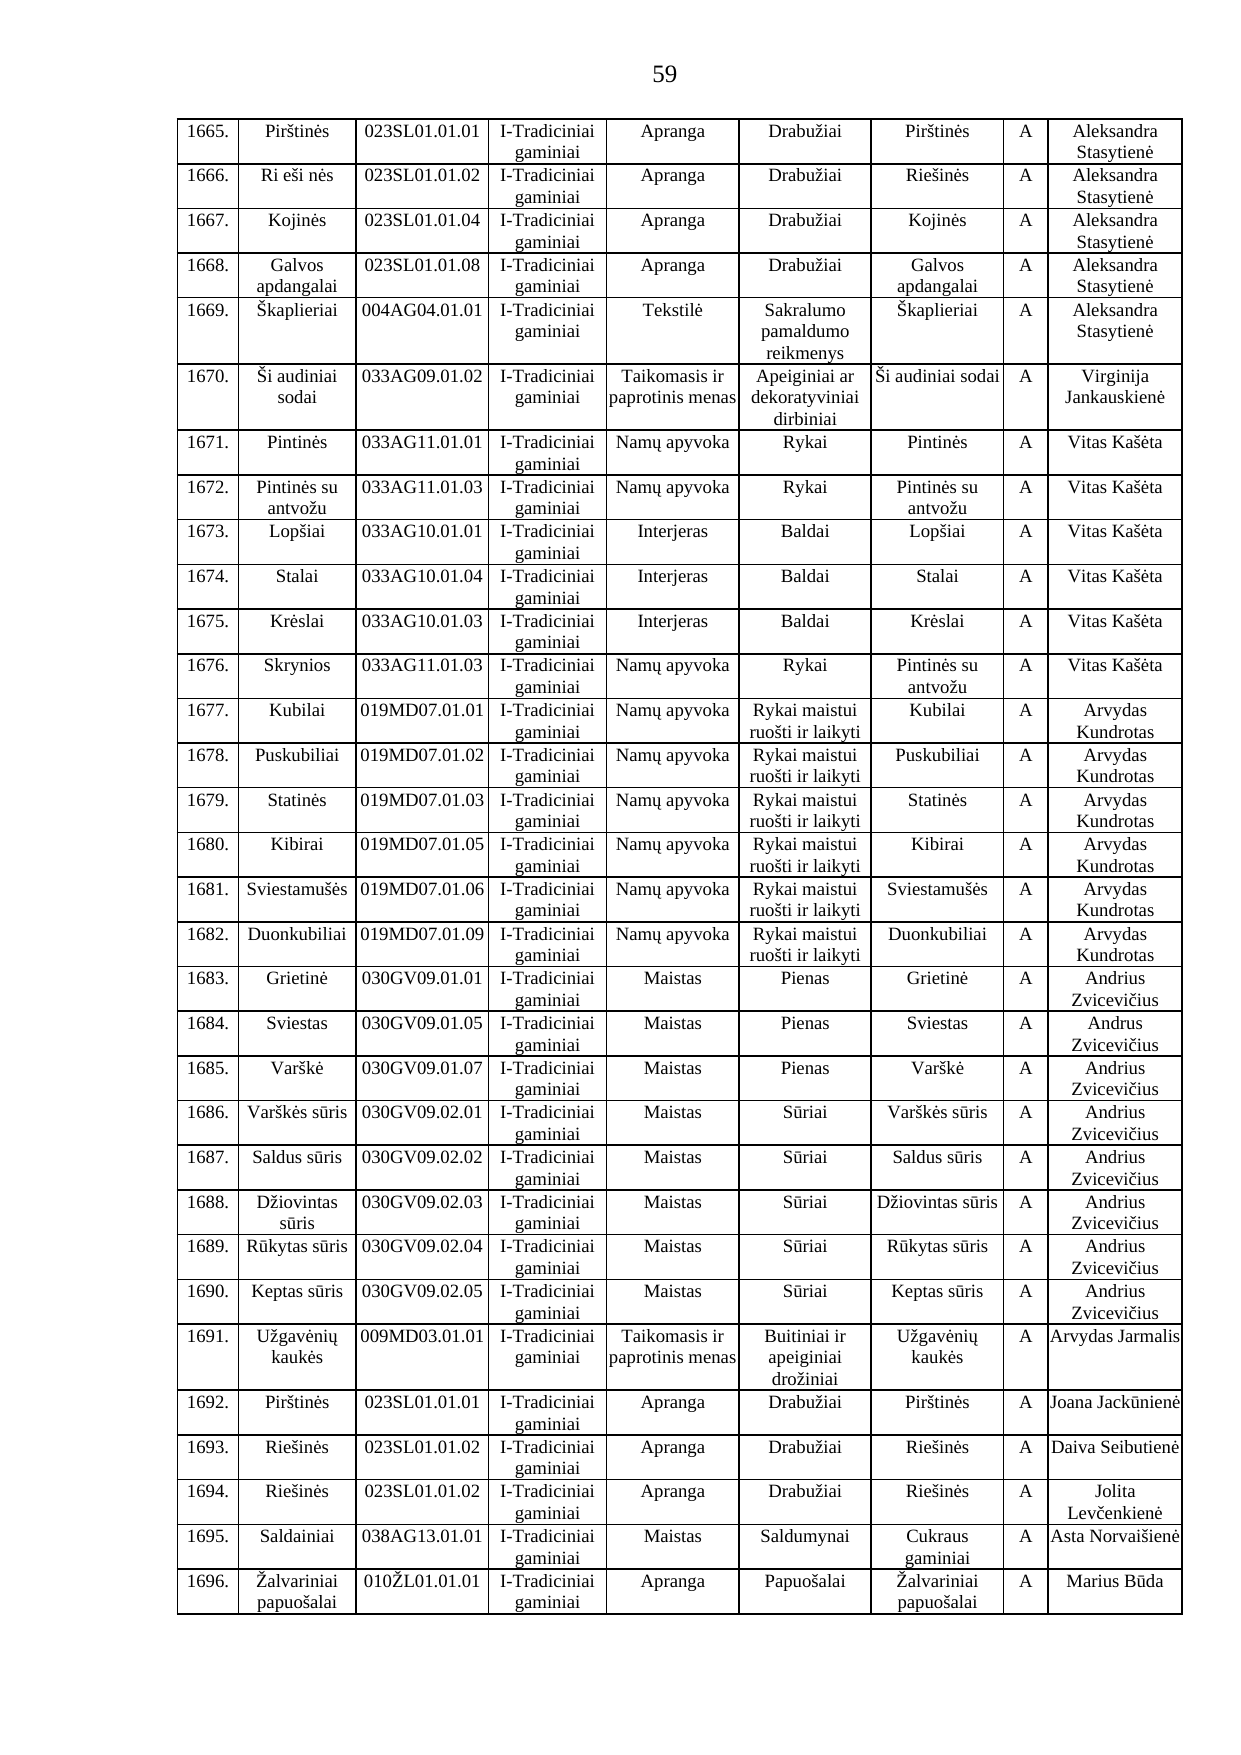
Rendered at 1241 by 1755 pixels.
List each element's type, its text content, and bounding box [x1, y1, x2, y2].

table_cell Aleksandra Stasytienė [1049, 298, 1181, 363]
table_cell I-Tradiciniai gaminiai [489, 923, 606, 966]
table_cell A [1004, 298, 1047, 363]
table_cell 1673. [178, 520, 238, 563]
table_cell 030GV09.01.01 [357, 967, 488, 1010]
table_cell 019MD07.01.03 [357, 788, 488, 832]
table_cell Galvos apdangalai [872, 254, 1003, 297]
table_cell Aleksandra Stasytienė [1049, 165, 1181, 207]
table_cell Daiva Seibutienė [1049, 1436, 1181, 1479]
table_cell Pintinės su antvožu [872, 655, 1003, 697]
table_cell Saldus sūris [872, 1146, 1003, 1189]
table_cell Stalai [872, 565, 1003, 608]
table_cell Pirštinės [239, 1391, 355, 1434]
table_cell Škaplieriai [239, 298, 355, 363]
table_cell Vitas Kašėta [1049, 476, 1181, 519]
table_cell Virginija Jankauskienė [1049, 365, 1181, 429]
table_cell 1683. [178, 967, 238, 1010]
table_cell I-Tradiciniai gaminiai [489, 833, 606, 876]
table_cell I-Tradiciniai gaminiai [489, 744, 606, 787]
table_cell Maistas [607, 1235, 738, 1278]
table_cell Sakralumo pamaldumo reikmenys [740, 298, 870, 363]
table_cell Maistas [607, 1057, 738, 1100]
table_cell 023SL01.01.04 [357, 209, 488, 252]
table_cell Statinės [872, 788, 1003, 832]
table_cell I-Tradiciniai gaminiai [489, 967, 606, 1010]
table_cell Krėslai [872, 610, 1003, 653]
table_cell I-Tradiciniai gaminiai [489, 1280, 606, 1323]
table_cell A [1004, 120, 1047, 163]
table_cell I-Tradiciniai gaminiai [489, 1057, 606, 1100]
table_cell Apranga [607, 120, 738, 163]
table_cell 033AG11.01.03 [357, 476, 488, 519]
table_cell I-Tradiciniai gaminiai [489, 254, 606, 297]
table_cell I-Tradiciniai gaminiai [489, 655, 606, 697]
table_cell Pintinės su antvožu [872, 476, 1003, 519]
table_cell 030GV09.01.05 [357, 1012, 488, 1055]
table_cell Namų apyvoka [607, 699, 738, 742]
table_cell Maistas [607, 1191, 738, 1234]
table_cell Krėslai [239, 610, 355, 653]
table_cell 019MD07.01.02 [357, 744, 488, 787]
table_cell Varškė [872, 1057, 1003, 1100]
table_cell Andrius Zvicevičius [1049, 1235, 1181, 1278]
table_cell Maistas [607, 1280, 738, 1323]
table_cell Drabužiai [740, 209, 870, 252]
table_cell Pirštinės [872, 1391, 1003, 1434]
table_cell I-Tradiciniai gaminiai [489, 1325, 606, 1389]
table_cell I-Tradiciniai gaminiai [489, 1480, 606, 1523]
table_cell Andrius Zvicevičius [1049, 1101, 1181, 1144]
table_cell Drabužiai [740, 1391, 870, 1434]
table_cell 033AG10.01.04 [357, 565, 488, 608]
table_cell A [1004, 699, 1047, 742]
table_cell 010ŽL01.01.01 [357, 1570, 488, 1613]
table_cell Pintinės [239, 431, 355, 474]
table_cell 1692. [178, 1391, 238, 1434]
table_cell A [1004, 254, 1047, 297]
table_cell A [1004, 1325, 1047, 1389]
table_cell 030GV09.02.01 [357, 1101, 488, 1144]
table_cell Riešinės [872, 165, 1003, 207]
table_cell A [1004, 967, 1047, 1010]
table_cell Drabužiai [740, 165, 870, 207]
table_cell 004AG04.01.01 [357, 298, 488, 363]
table_cell Maistas [607, 1101, 738, 1144]
table_cell Rykai maistui ruošti ir laikyti [740, 788, 870, 832]
table_cell 1674. [178, 565, 238, 608]
table_cell Andrus Zvicevičius [1049, 1012, 1181, 1055]
table_cell Sūriai [740, 1191, 870, 1234]
table_cell Rykai maistui ruošti ir laikyti [740, 833, 870, 876]
table_cell Drabužiai [740, 1480, 870, 1523]
table_cell Apranga [607, 1436, 738, 1479]
table_cell Apranga [607, 1570, 738, 1613]
table_cell Namų apyvoka [607, 744, 738, 787]
table_cell Rykai maistui ruošti ir laikyti [740, 878, 870, 921]
table_cell Rykai maistui ruošti ir laikyti [740, 699, 870, 742]
table_cell I-Tradiciniai gaminiai [489, 1191, 606, 1234]
table_cell A [1004, 1012, 1047, 1055]
table_cell Džiovintas sūris [239, 1191, 355, 1234]
table_cell 033AG10.01.03 [357, 610, 488, 653]
table_cell 033AG10.01.01 [357, 520, 488, 563]
table_cell A [1004, 565, 1047, 608]
table_cell Riešinės [239, 1480, 355, 1523]
table_cell Baldai [740, 520, 870, 563]
table_cell Pienas [740, 967, 870, 1010]
table_cell I-Tradiciniai gaminiai [489, 699, 606, 742]
table_cell 019MD07.01.01 [357, 699, 488, 742]
table_cell 1682. [178, 923, 238, 966]
table_cell 019MD07.01.06 [357, 878, 488, 921]
table_cell Interjeras [607, 520, 738, 563]
table_cell Interjeras [607, 610, 738, 653]
table_cell Pienas [740, 1057, 870, 1100]
table_cell Buitiniai ir apeiginiai drožiniai [740, 1325, 870, 1389]
table_cell Sviestas [239, 1012, 355, 1055]
table_cell 1686. [178, 1101, 238, 1144]
table_cell 1665. [178, 120, 238, 163]
table_cell Apranga [607, 1480, 738, 1523]
table_cell Kibirai [872, 833, 1003, 876]
table_cell A [1004, 744, 1047, 787]
table_cell Andrius Zvicevičius [1049, 967, 1181, 1010]
table_cell A [1004, 431, 1047, 474]
table_cell I-Tradiciniai gaminiai [489, 120, 606, 163]
table_cell Vitas Kašėta [1049, 610, 1181, 653]
table_cell Ri eši nės [239, 165, 355, 207]
table_cell 030GV09.02.05 [357, 1280, 488, 1323]
table_cell Keptas sūris [872, 1280, 1003, 1323]
table_cell A [1004, 1146, 1047, 1189]
table_cell Drabužiai [740, 1436, 870, 1479]
table_cell Lopšiai [872, 520, 1003, 563]
table_cell I-Tradiciniai gaminiai [489, 1391, 606, 1434]
table_cell Rykai [740, 655, 870, 697]
table_cell 1685. [178, 1057, 238, 1100]
table_cell Andrius Zvicevičius [1049, 1280, 1181, 1323]
table_cell Arvydas Kundrotas [1049, 699, 1181, 742]
table_cell A [1004, 476, 1047, 519]
table_cell Namų apyvoka [607, 476, 738, 519]
table_cell Drabužiai [740, 254, 870, 297]
table_cell A [1004, 365, 1047, 429]
table_cell I-Tradiciniai gaminiai [489, 1436, 606, 1479]
table_cell Arvydas Jarmalis [1049, 1325, 1181, 1389]
table_cell Arvydas Kundrotas [1049, 923, 1181, 966]
table_cell Namų apyvoka [607, 878, 738, 921]
table_cell 1691. [178, 1325, 238, 1389]
table_cell 023SL01.01.01 [357, 120, 488, 163]
table_cell Škaplieriai [872, 298, 1003, 363]
table_cell Andrius Zvicevičius [1049, 1146, 1181, 1189]
table_cell Arvydas Kundrotas [1049, 878, 1181, 921]
table_cell Baldai [740, 610, 870, 653]
table_cell A [1004, 655, 1047, 697]
table_cell A [1004, 1057, 1047, 1100]
table_cell Vitas Kašėta [1049, 565, 1181, 608]
table_cell I-Tradiciniai gaminiai [489, 1146, 606, 1189]
table_cell I-Tradiciniai gaminiai [489, 1012, 606, 1055]
table_cell I-Tradiciniai gaminiai [489, 1101, 606, 1144]
table_cell A [1004, 1525, 1047, 1568]
table_cell Marius Būda [1049, 1570, 1181, 1613]
table_cell Sūriai [740, 1280, 870, 1323]
table_cell Sūriai [740, 1146, 870, 1189]
table_cell 1670. [178, 365, 238, 429]
table_cell Užgavėnių kaukės [872, 1325, 1003, 1389]
table_cell 1696. [178, 1570, 238, 1613]
table_cell Kojinės [239, 209, 355, 252]
table_cell I-Tradiciniai gaminiai [489, 1235, 606, 1278]
table_cell 1678. [178, 744, 238, 787]
table_cell Užgavėnių kaukės [239, 1325, 355, 1389]
table_cell Aleksandra Stasytienė [1049, 254, 1181, 297]
table_cell Rykai [740, 431, 870, 474]
table_cell Maistas [607, 1012, 738, 1055]
table_cell I-Tradiciniai gaminiai [489, 365, 606, 429]
table_cell Aleksandra Stasytienė [1049, 209, 1181, 252]
table_cell Tekstilė [607, 298, 738, 363]
table_cell I-Tradiciniai gaminiai [489, 520, 606, 563]
table_cell Ši audiniai sodai [239, 365, 355, 429]
table_cell Papuošalai [740, 1570, 870, 1613]
table_cell A [1004, 788, 1047, 832]
table_cell 1689. [178, 1235, 238, 1278]
table_cell 033AG11.01.01 [357, 431, 488, 474]
table_cell Riešinės [239, 1436, 355, 1479]
table_cell Kubilai [239, 699, 355, 742]
table_cell I-Tradiciniai gaminiai [489, 476, 606, 519]
table_cell Varškės sūris [239, 1101, 355, 1144]
table_cell Riešinės [872, 1436, 1003, 1479]
table_cell Varškė [239, 1057, 355, 1100]
table_cell A [1004, 1235, 1047, 1278]
table_cell I-Tradiciniai gaminiai [489, 565, 606, 608]
table_cell Namų apyvoka [607, 431, 738, 474]
table_cell Skrynios [239, 655, 355, 697]
table_cell Apeiginiai ar dekoratyviniai dirbiniai [740, 365, 870, 429]
table_cell Puskubiliai [872, 744, 1003, 787]
table_cell Galvos apdangalai [239, 254, 355, 297]
table_cell Riešinės [872, 1480, 1003, 1523]
table_cell A [1004, 878, 1047, 921]
table_cell Maistas [607, 967, 738, 1010]
table_cell Apranga [607, 254, 738, 297]
table_cell Rykai [740, 476, 870, 519]
table_cell A [1004, 1436, 1047, 1479]
table_cell Taikomasis ir paprotinis menas [607, 1325, 738, 1389]
table_cell Ši audiniai sodai [872, 365, 1003, 429]
table_cell 030GV09.01.07 [357, 1057, 488, 1100]
table_cell I-Tradiciniai gaminiai [489, 788, 606, 832]
table_cell 1684. [178, 1012, 238, 1055]
table_cell Saldainiai [239, 1525, 355, 1568]
table_cell Apranga [607, 1391, 738, 1434]
table_cell Varškės sūris [872, 1101, 1003, 1144]
table_cell 1679. [178, 788, 238, 832]
table_cell Maistas [607, 1146, 738, 1189]
table_cell 033AG11.01.03 [357, 655, 488, 697]
table_cell I-Tradiciniai gaminiai [489, 431, 606, 474]
table_cell Sūriai [740, 1101, 870, 1144]
table_cell I-Tradiciniai gaminiai [489, 610, 606, 653]
table_cell 1680. [178, 833, 238, 876]
table_cell Apranga [607, 165, 738, 207]
table_cell 030GV09.02.03 [357, 1191, 488, 1234]
table_cell 1666. [178, 165, 238, 207]
table_cell Taikomasis ir paprotinis menas [607, 365, 738, 429]
table_cell Andrius Zvicevičius [1049, 1057, 1181, 1100]
table_cell 1687. [178, 1146, 238, 1189]
table_cell Keptas sūris [239, 1280, 355, 1323]
table_cell 1677. [178, 699, 238, 742]
table_cell Vitas Kašėta [1049, 431, 1181, 474]
table_cell Saldus sūris [239, 1146, 355, 1189]
table_cell Arvydas Kundrotas [1049, 788, 1181, 832]
table_cell 023SL01.01.02 [357, 1480, 488, 1523]
table_cell A [1004, 1391, 1047, 1434]
table_cell A [1004, 833, 1047, 876]
table_cell I-Tradiciniai gaminiai [489, 298, 606, 363]
table_cell 1669. [178, 298, 238, 363]
table_cell 1667. [178, 209, 238, 252]
table_cell Sūriai [740, 1235, 870, 1278]
table_cell 1671. [178, 431, 238, 474]
table_cell A [1004, 209, 1047, 252]
table_cell Pirštinės [239, 120, 355, 163]
table_cell Andrius Zvicevičius [1049, 1191, 1181, 1234]
table_cell 030GV09.02.02 [357, 1146, 488, 1189]
table_cell Cukraus gaminiai [872, 1525, 1003, 1568]
table_cell I-Tradiciniai gaminiai [489, 878, 606, 921]
table_cell A [1004, 1101, 1047, 1144]
table_cell Arvydas Kundrotas [1049, 744, 1181, 787]
table_cell 019MD07.01.05 [357, 833, 488, 876]
table_cell Stalai [239, 565, 355, 608]
table_cell A [1004, 1480, 1047, 1523]
table_cell A [1004, 1570, 1047, 1613]
table_cell A [1004, 165, 1047, 207]
table_cell Sviestamušės [239, 878, 355, 921]
table_cell 1681. [178, 878, 238, 921]
table_cell 1688. [178, 1191, 238, 1234]
table_cell Namų apyvoka [607, 655, 738, 697]
table_cell Rūkytas sūris [872, 1235, 1003, 1278]
table_cell 009MD03.01.01 [357, 1325, 488, 1389]
table_cell Maistas [607, 1525, 738, 1568]
table_cell 1695. [178, 1525, 238, 1568]
table_cell Pintinės su antvožu [239, 476, 355, 519]
table_cell Duonkubiliai [872, 923, 1003, 966]
table_cell Namų apyvoka [607, 923, 738, 966]
table_cell I-Tradiciniai gaminiai [489, 1525, 606, 1568]
table_cell Kubilai [872, 699, 1003, 742]
table_cell I-Tradiciniai gaminiai [489, 209, 606, 252]
table_cell Rykai maistui ruošti ir laikyti [740, 923, 870, 966]
table_cell Pintinės [872, 431, 1003, 474]
table_cell Apranga [607, 209, 738, 252]
table_cell Arvydas Kundrotas [1049, 833, 1181, 876]
table_cell Saldumynai [740, 1525, 870, 1568]
table_cell Rūkytas sūris [239, 1235, 355, 1278]
table_cell Asta Norvaišienė [1049, 1525, 1181, 1568]
table_cell A [1004, 520, 1047, 563]
table_cell Vitas Kašėta [1049, 520, 1181, 563]
table_cell Sviestamušės [872, 878, 1003, 921]
table_cell Pienas [740, 1012, 870, 1055]
table_cell 033AG09.01.02 [357, 365, 488, 429]
table_cell Grietinė [239, 967, 355, 1010]
table_cell Namų apyvoka [607, 833, 738, 876]
table_cell 019MD07.01.09 [357, 923, 488, 966]
table_cell Džiovintas sūris [872, 1191, 1003, 1234]
table_cell Joana Jackūnienė [1049, 1391, 1181, 1434]
table_cell 1676. [178, 655, 238, 697]
table_cell A [1004, 923, 1047, 966]
table_cell Duonkubiliai [239, 923, 355, 966]
table_cell Namų apyvoka [607, 788, 738, 832]
table_cell Lopšiai [239, 520, 355, 563]
table_cell Žalvariniai papuošalai [872, 1570, 1003, 1613]
table_cell 030GV09.02.04 [357, 1235, 488, 1278]
table_cell Interjeras [607, 565, 738, 608]
table_cell I-Tradiciniai gaminiai [489, 1570, 606, 1613]
table_cell 023SL01.01.02 [357, 165, 488, 207]
table_cell Puskubiliai [239, 744, 355, 787]
table_cell Drabužiai [740, 120, 870, 163]
table_cell A [1004, 1191, 1047, 1234]
table_cell 023SL01.01.01 [357, 1391, 488, 1434]
table_cell Žalvariniai papuošalai [239, 1570, 355, 1613]
table_cell 023SL01.01.02 [357, 1436, 488, 1479]
table_cell Grietinė [872, 967, 1003, 1010]
table_cell A [1004, 610, 1047, 653]
table_cell A [1004, 1280, 1047, 1323]
table_cell Kojinės [872, 209, 1003, 252]
table_cell I-Tradiciniai gaminiai [489, 165, 606, 207]
table_cell Baldai [740, 565, 870, 608]
table_cell 038AG13.01.01 [357, 1525, 488, 1568]
table_cell 1672. [178, 476, 238, 519]
table_cell 1690. [178, 1280, 238, 1323]
table_cell Jolita Levčenkienė [1049, 1480, 1181, 1523]
table_cell 1675. [178, 610, 238, 653]
table_cell Vitas Kašėta [1049, 655, 1181, 697]
table_cell Kibirai [239, 833, 355, 876]
table_cell Pirštinės [872, 120, 1003, 163]
table_cell 1693. [178, 1436, 238, 1479]
table_cell 023SL01.01.08 [357, 254, 488, 297]
table_cell Sviestas [872, 1012, 1003, 1055]
table_cell Rykai maistui ruošti ir laikyti [740, 744, 870, 787]
table_cell Statinės [239, 788, 355, 832]
table_cell 1668. [178, 254, 238, 297]
table_cell 1694. [178, 1480, 238, 1523]
table_cell Aleksandra Stasytienė [1049, 120, 1181, 163]
